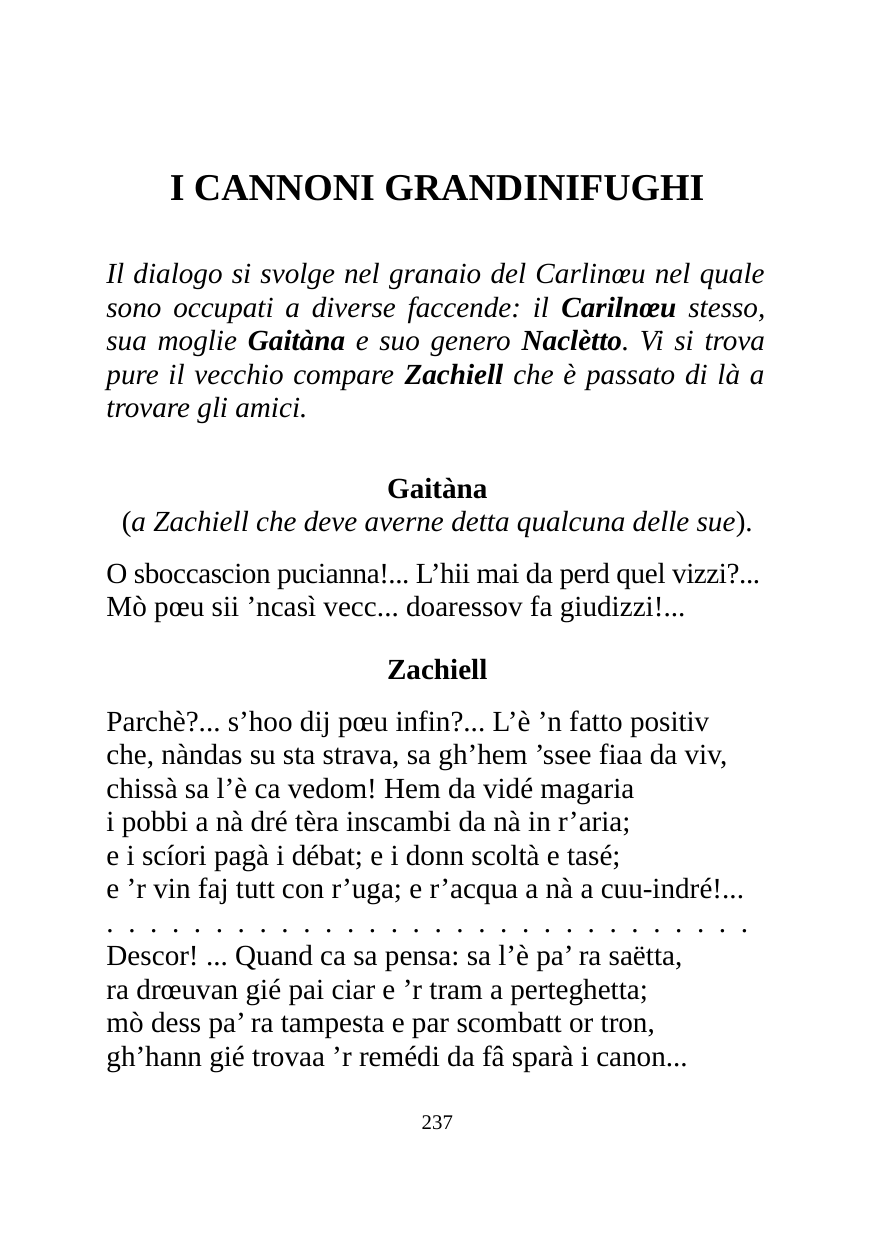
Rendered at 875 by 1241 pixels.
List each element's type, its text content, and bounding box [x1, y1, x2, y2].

text chissà sa l’è ca vedom! Hem da vidé magaria [106, 771, 768, 804]
text mò dess pa’ ra tampesta e par scombatt or tron, [106, 1006, 768, 1039]
text Il dialogo si svolge nel granaio del Carlinœu nel quale sono occupati a diverse faccende: il Carilnœu stesso, sua moglie Gaitàna e suo genero Naclètto. Vi si trova pure il vecchio compare Zachiell che è passato di là a trovare gli amici. [106, 256, 768, 424]
text Descor! ... Quand ca sa pensa: sa l’è pa’ ra saëtta, [106, 938, 768, 972]
text che, nàndas su sta strava, sa gh’hem ’ssee fiaa da viv, [106, 737, 768, 771]
text Zachiell [106, 652, 768, 686]
text O sboccascion pucianna!... L’hii mai da perd quel vizzi?... [106, 556, 768, 589]
text gh’hann gié trovaa ’r remédi da fâ sparà i canon... [106, 1039, 768, 1073]
text Gaitàna (a Zachiell che deve averne detta qualcuna delle sue). [106, 471, 768, 538]
text e ’r vin faj tutt con r’uga; e r’acqua a nà a cuu-indré!... [106, 871, 768, 905]
text Mò pœu sii ’ncasì vecc... doaressov fa giudizzi!... [106, 589, 768, 623]
text ra drœuvan gié pai ciar e ’r tram a perteghetta; [106, 972, 768, 1006]
text i pobbi a nà dré tèra inscambi da nà in r’aria; [106, 804, 768, 838]
text . . . . . . . . . . . . . . . . . . . . . . . . . . . . . . [106, 905, 768, 938]
text e i scíori pagà i débat; e i donn scoltà e tasé; [106, 838, 768, 871]
subtitle I CANNONI GRANDINIFUGHI [106, 165, 768, 209]
text Parchè?... s’hoo dij pœu infin?... L’è ’n fatto positiv [106, 704, 768, 737]
